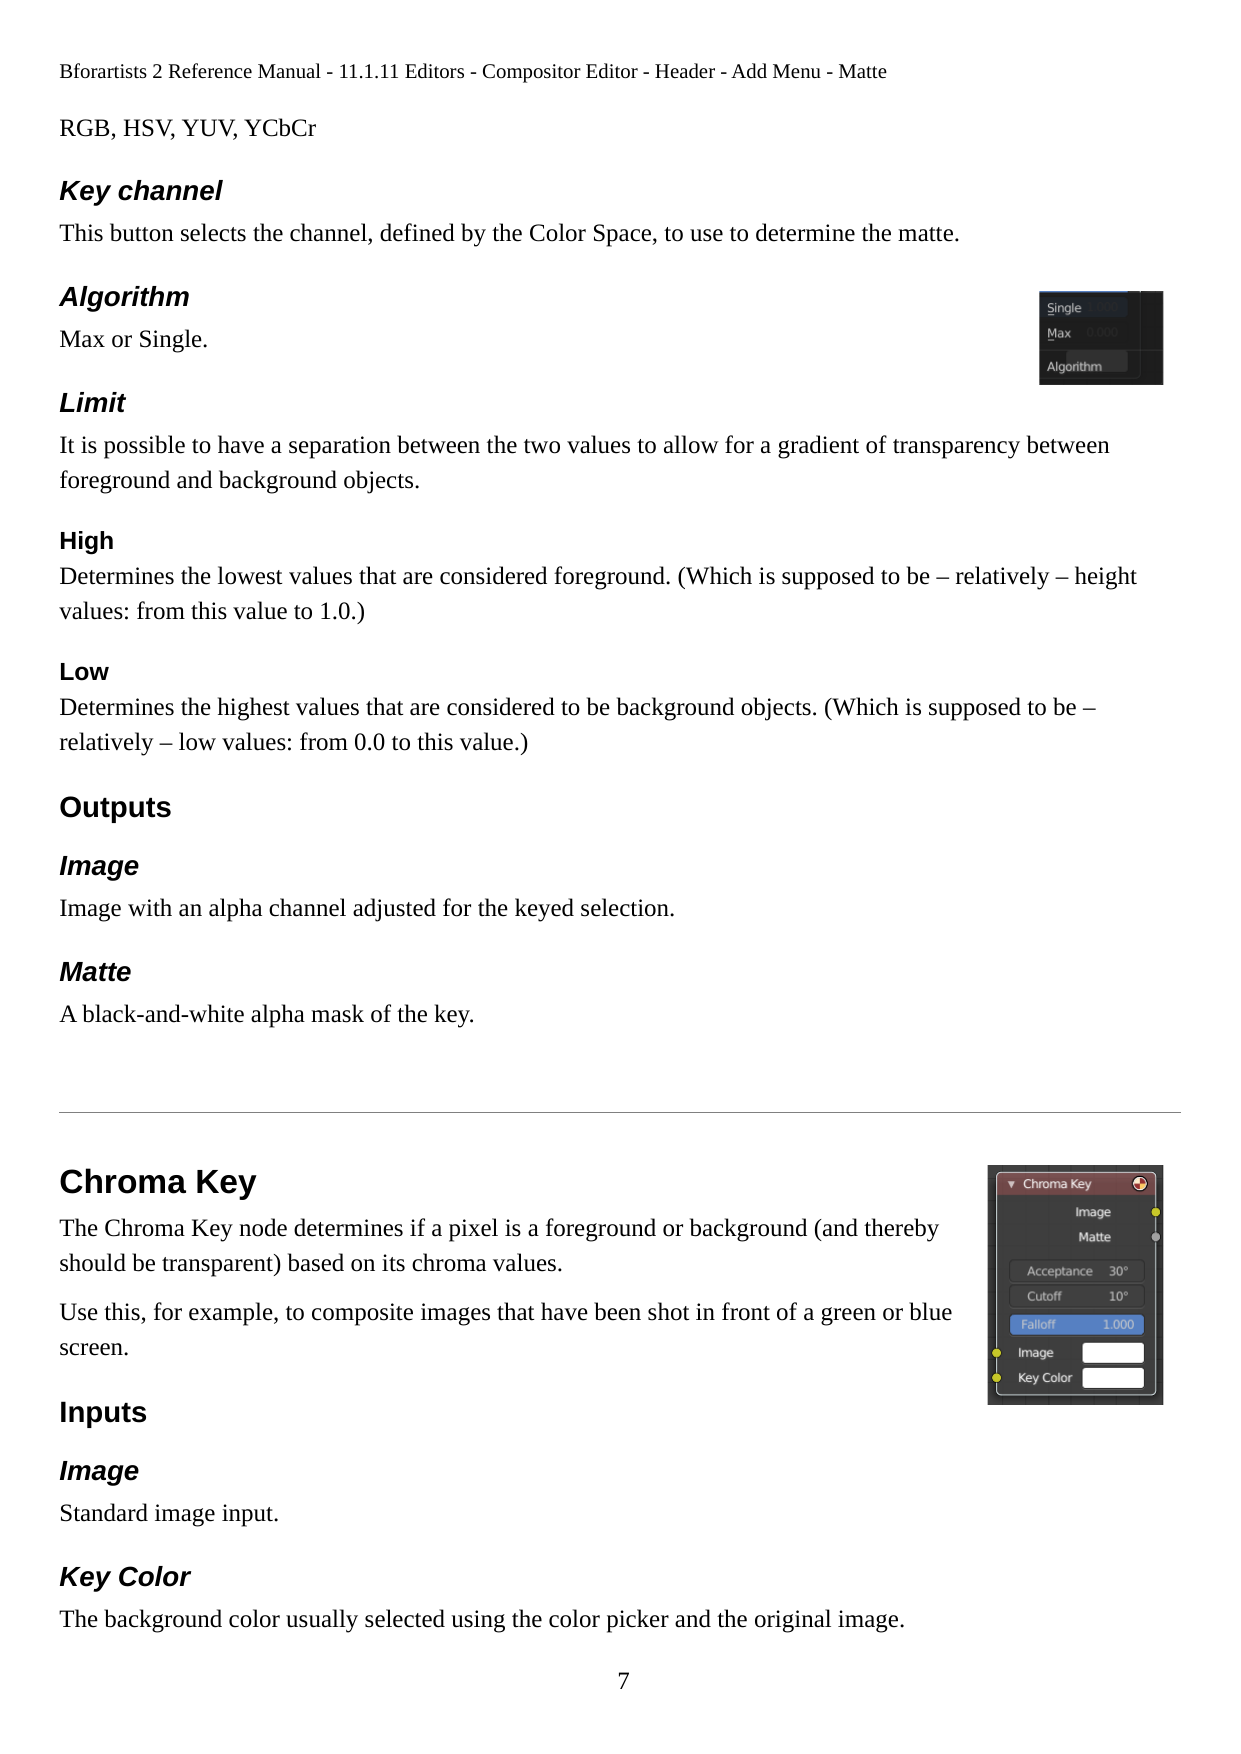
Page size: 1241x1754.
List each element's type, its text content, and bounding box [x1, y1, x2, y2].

text Standard image input. [59, 1498, 1181, 1527]
subtitle Key channel [59, 174, 1181, 206]
text Use this, for example, to composite images that have been shot in front of a green or blue screen. [59, 1297, 987, 1360]
subtitle High [59, 526, 1181, 555]
text This button selects the channel, defined by the Color Space, to use to determine the matte. [59, 218, 1181, 247]
picture [1039, 291, 1164, 385]
text Determines the lowest values that are considered foreground. (Which is supposed to be – relatively – height values: from this value to 1.0.) [59, 561, 1181, 624]
subtitle Chroma Key [59, 1162, 1181, 1201]
text It is possible to have a separation between the two values to allow for a gradient of transparency between foreground and background objects. [59, 430, 1181, 494]
subtitle Key Color [59, 1560, 1181, 1592]
text Max or Single. [59, 324, 1039, 353]
text Determines the highest values that are considered to be background objects. (Which is supposed to be – relatively – low values: from 0.0 to this value.) [59, 692, 1181, 755]
subtitle Matte [59, 955, 1181, 987]
text [1164, 324, 1181, 353]
subtitle Image [59, 849, 1181, 881]
text A black-and-white alpha mask of the key. [59, 999, 1181, 1028]
subtitle Algorithm [59, 280, 1181, 312]
text RGB, HSV, YUV, YCbCr [59, 113, 1181, 141]
subtitle Limit [59, 386, 1181, 418]
subtitle Low [59, 657, 1181, 686]
picture [987, 1165, 1164, 1405]
text Image with an alpha channel adjusted for the keyed selection. [59, 893, 1181, 922]
text The Chroma Key node determines if a pixel is a foreground or background (and thereby should be transparent) based on its chroma values. [59, 1213, 987, 1277]
subtitle Outputs [59, 790, 1181, 824]
subtitle Inputs [59, 1395, 1181, 1429]
subtitle Image [59, 1454, 1181, 1486]
text The background color usually selected using the color picker and the original image. [59, 1604, 1181, 1633]
